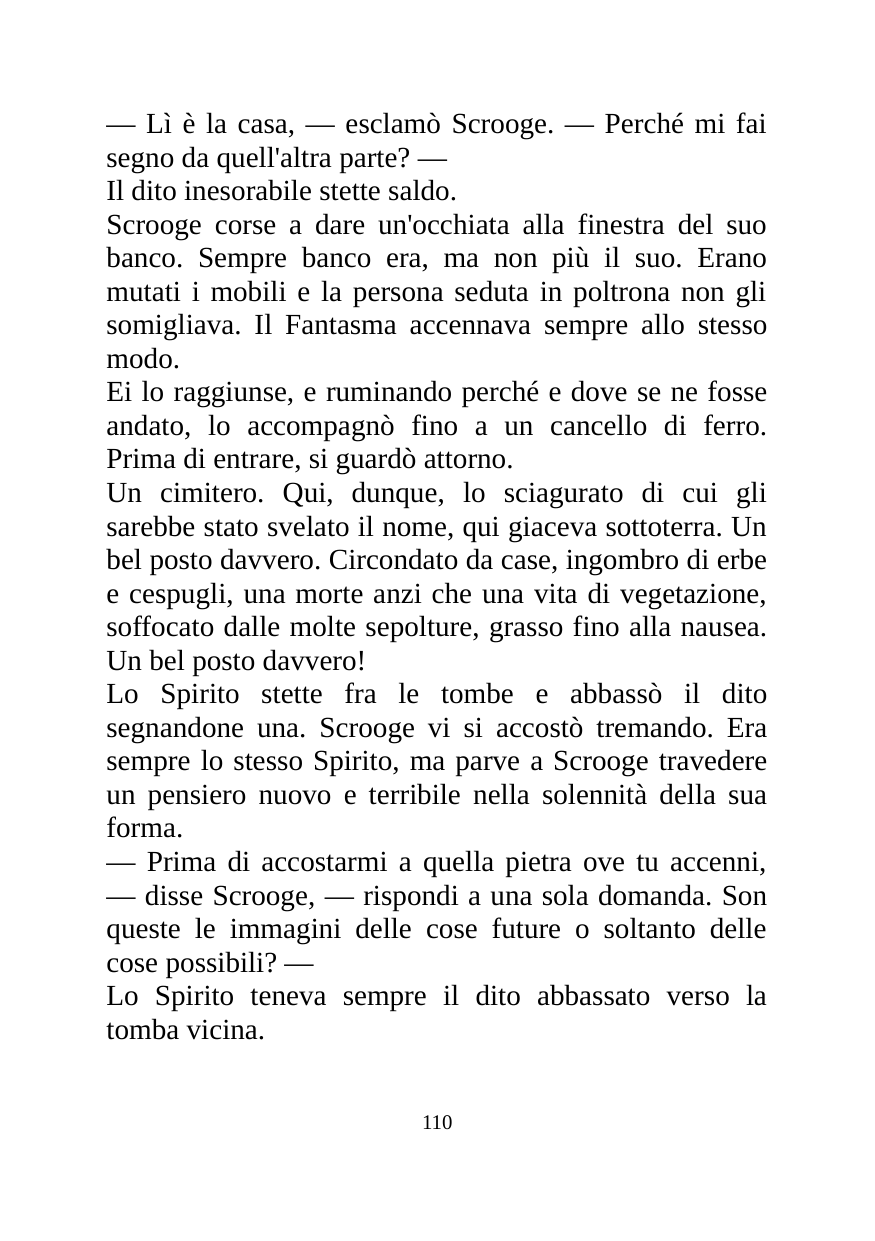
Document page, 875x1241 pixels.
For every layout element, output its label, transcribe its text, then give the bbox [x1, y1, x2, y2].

text — Lì è la casa, — esclamò Scrooge. — Perché mi fai segno da quell'altra parte? — [106, 106, 768, 173]
text Lo Spirito stette fra le tombe e abbassò il dito segnandone una. Scrooge vi si accostò tremando. Era sempre lo stesso Spirito, ma parve a Scrooge travedere un pensiero nuovo e terribile nella solennità della sua forma. [106, 676, 768, 844]
text Ei lo raggiunse, e ruminando perché e dove se ne fosse andato, lo accompagnò fino a un cancello di ferro. Prima di entrare, si guardò attorno. [106, 374, 768, 475]
text Lo Spirito teneva sempre il dito abbassato verso la tomba vicina. [106, 978, 768, 1045]
text Scrooge corse a dare un'occhiata alla finestra del suo banco. Sempre banco era, ma non più il suo. Erano mutati i mobili e la persona seduta in poltrona non gli somigliava. Il Fantasma accennava sempre allo stesso modo. [106, 207, 768, 374]
text Il dito inesorabile stette saldo. [106, 173, 768, 207]
text — Prima di accostarmi a quella pietra ove tu accenni, — disse Scrooge, — rispondi a una sola domanda. Son queste le immagini delle cose future o soltanto delle cose possibili? — [106, 844, 768, 978]
text Un cimitero. Qui, dunque, lo sciagurato di cui gli sarebbe stato svelato il nome, qui giaceva sottoterra. Un bel posto davvero. Circondato da case, ingombro di erbe e cespugli, una morte anzi che una vita di vegetazione, soffocato dalle molte sepolture, grasso fino alla nausea. Un bel posto davvero! [106, 475, 768, 676]
